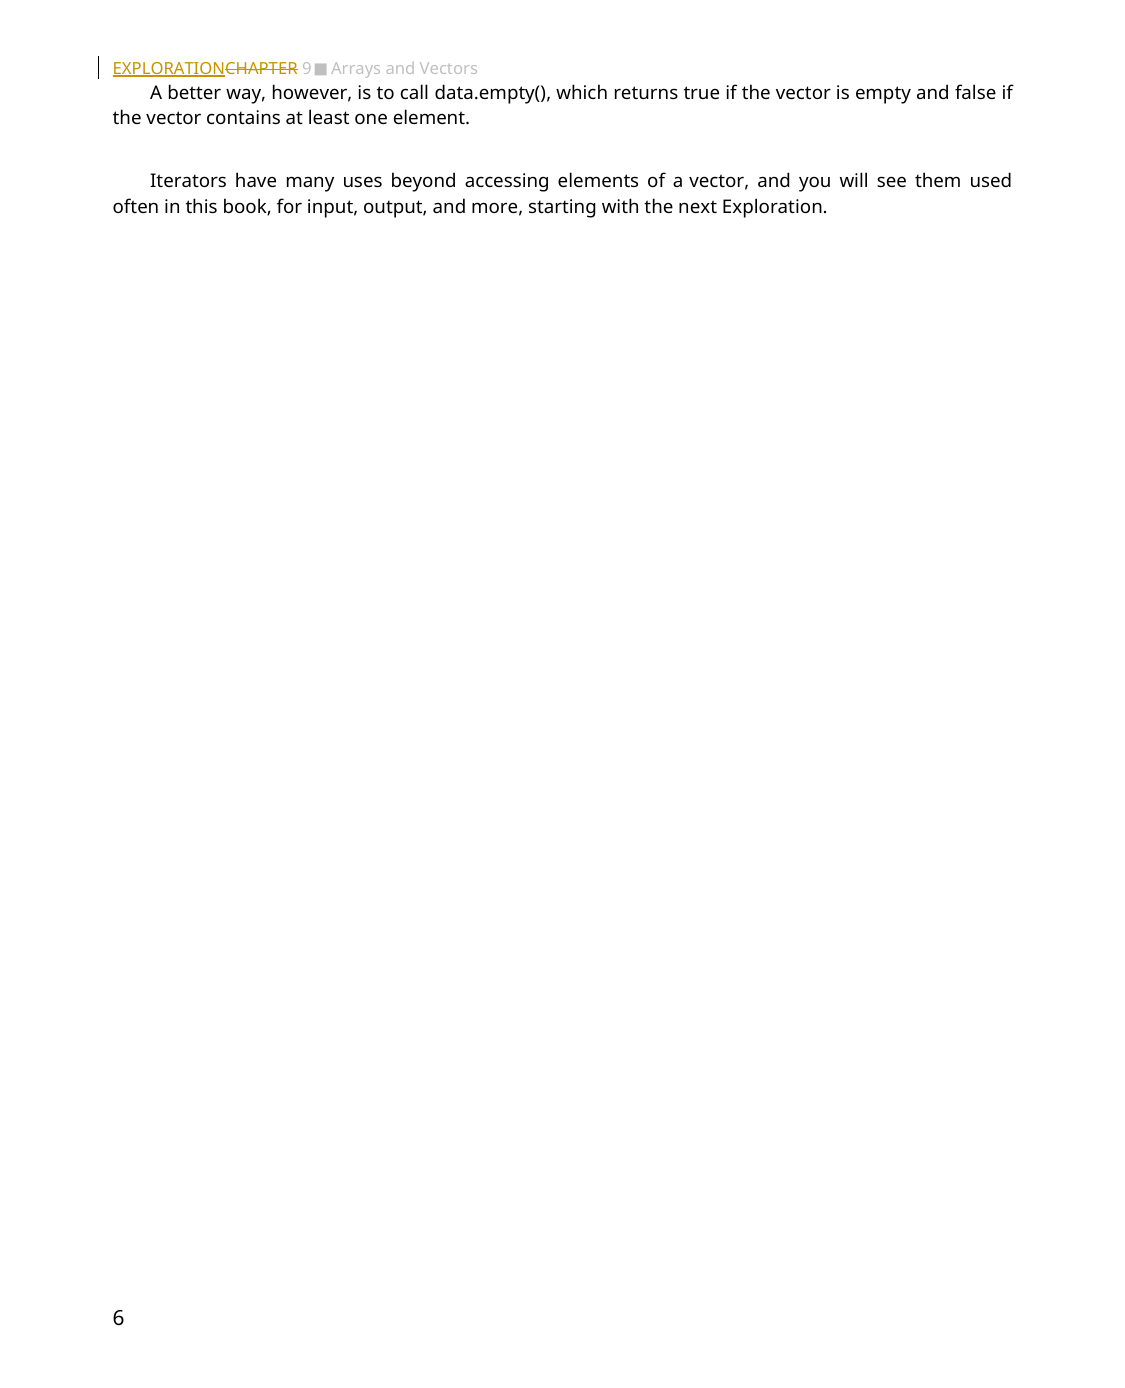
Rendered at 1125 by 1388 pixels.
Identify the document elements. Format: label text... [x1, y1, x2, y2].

text A better way, however, is to call data.empty(), which returns true if the vector is empty and false if the vector contains at least one element. [112, 79, 1012, 130]
text Iterators have many uses beyond accessing elements of a vector, and you will see them used often in this book, for input, output, and more, starting with the next Exploration. [112, 167, 1012, 218]
